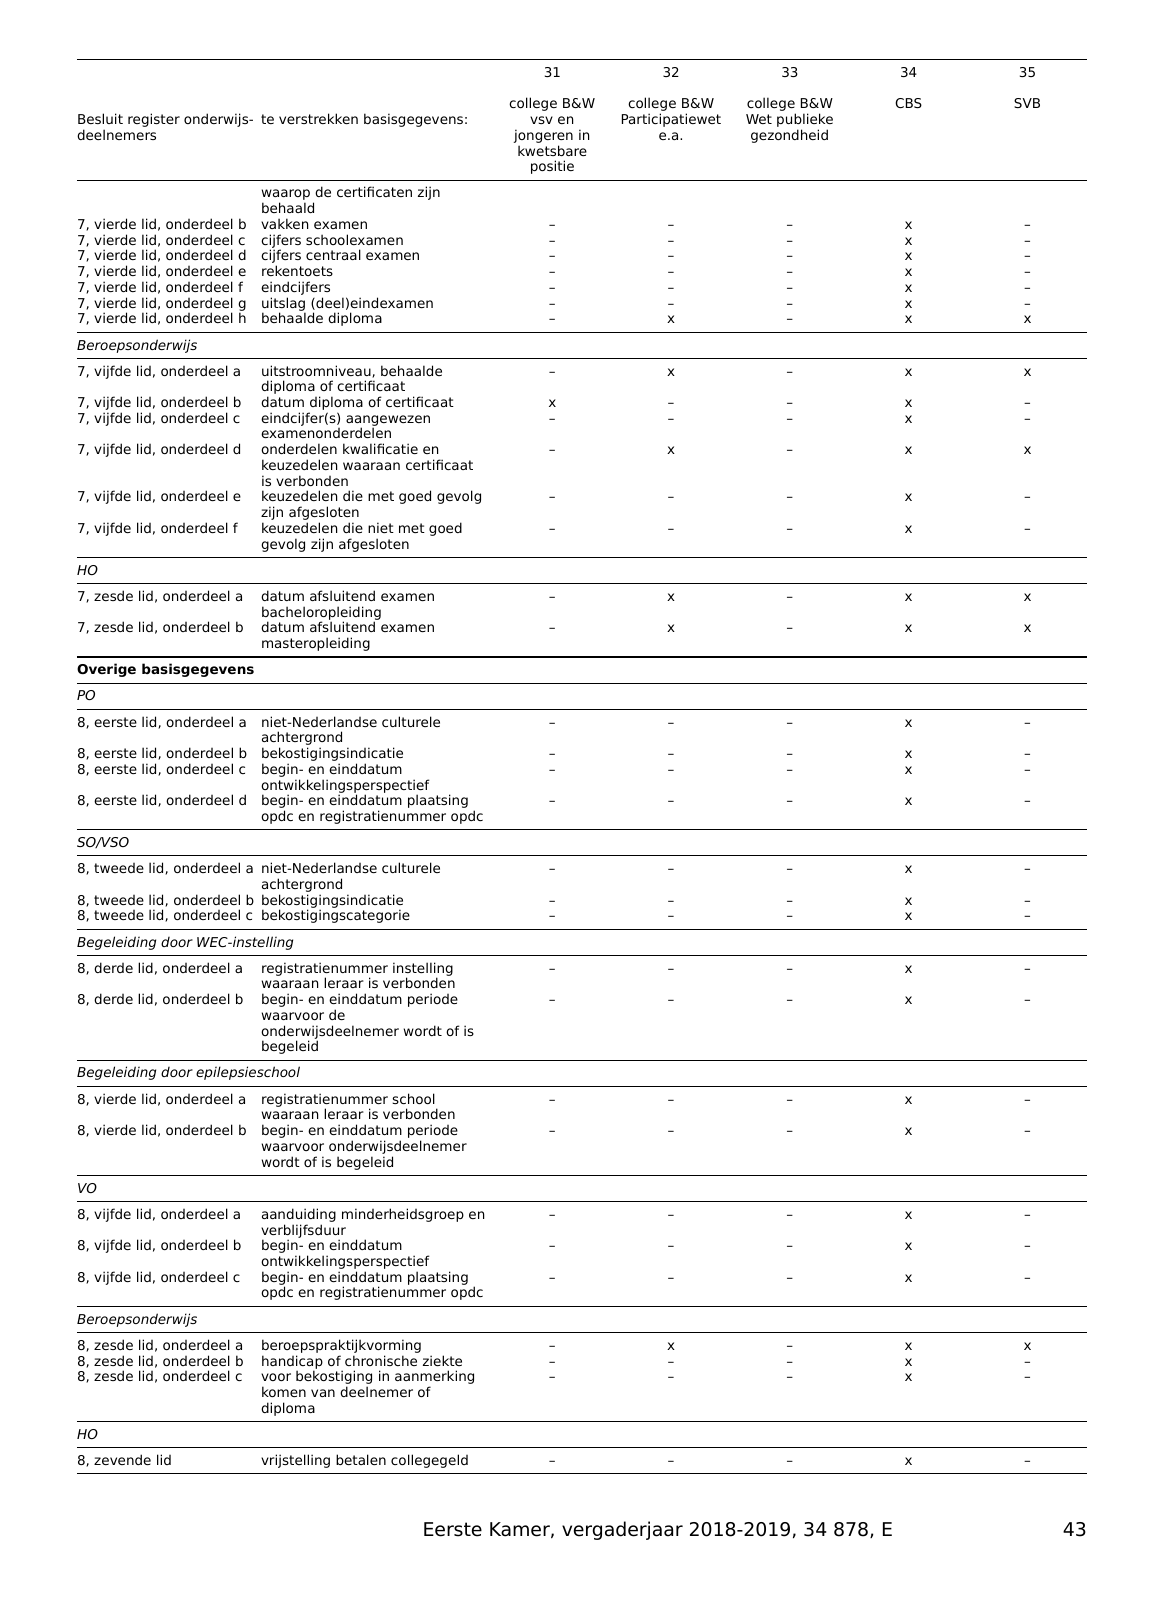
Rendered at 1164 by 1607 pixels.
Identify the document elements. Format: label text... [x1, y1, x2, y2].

table_cell [849, 830, 968, 855]
table_header 34 [849, 60, 968, 81]
table_cell – [611, 395, 730, 411]
table_cell 8, tweede lid, onderdeel b [77, 893, 255, 908]
table_cell 8, eerste lid, onderdeel d [77, 793, 255, 829]
table_cell [255, 96, 493, 112]
table_cell [77, 181, 255, 217]
table_cell – [968, 956, 1087, 992]
table_cell Wet publieke gezondheid [730, 112, 849, 179]
table_cell 7, vijfde lid, onderdeel e [77, 489, 255, 521]
table_cell [493, 181, 611, 217]
table_cell – [493, 217, 611, 232]
table_cell – [730, 908, 849, 929]
table_cell 8, eerste lid, onderdeel a [77, 710, 255, 746]
table_cell college B&W [493, 96, 611, 112]
table_cell – [493, 856, 611, 892]
table_cell – [611, 956, 730, 992]
table_cell 7, vijfde lid, onderdeel b [77, 395, 255, 411]
table_cell [849, 930, 968, 955]
table_cell x [849, 746, 968, 762]
table_cell – [493, 1369, 611, 1421]
table_cell [968, 1422, 1087, 1447]
table_cell x [849, 359, 968, 395]
table_cell – [493, 992, 611, 1059]
table_cell – [611, 908, 730, 929]
table_cell x [849, 584, 968, 620]
table_cell x [849, 233, 968, 248]
table_cell bekostigingsindicatie [255, 746, 493, 762]
table_cell – [968, 1270, 1087, 1306]
table_cell – [968, 793, 1087, 829]
table_cell – [611, 762, 730, 793]
table_cell – [968, 762, 1087, 793]
table_cell [968, 930, 1087, 955]
table_cell datum afsluitend examen masteropleiding [255, 620, 493, 656]
table_cell [730, 333, 849, 358]
table_cell [493, 1176, 611, 1201]
table_cell 7, vierde lid, onderdeel b [77, 217, 255, 232]
table_cell – [730, 248, 849, 264]
table_cell x [849, 280, 968, 295]
table_cell 7, vijfde lid, onderdeel a [77, 359, 255, 395]
table_cell – [493, 1087, 611, 1123]
table_cell – [730, 1270, 849, 1306]
table_cell [493, 684, 611, 709]
table_cell – [730, 233, 849, 248]
table_cell x [849, 908, 968, 929]
table_cell [493, 1307, 611, 1332]
table_cell uitstroomniveau, behaalde diploma of certificaat [255, 359, 493, 395]
table_cell [611, 1307, 730, 1332]
table_cell begin- en einddatum ontwikkelingsperspectief [255, 1238, 493, 1269]
table_cell 8, tweede lid, onderdeel a [77, 856, 255, 892]
table_cell – [730, 411, 849, 442]
table_header [77, 60, 255, 81]
table_cell x [968, 359, 1087, 395]
table_cell 8, tweede lid, onderdeel c [77, 908, 255, 929]
table_cell [611, 1176, 730, 1201]
table_cell x [849, 1087, 968, 1123]
table_cell – [968, 248, 1087, 264]
table_cell begin- en einddatum periode waarvoor de onderwijsdeelnemer wordt of is begeleid [255, 992, 493, 1059]
table_cell rekentoets [255, 264, 493, 280]
table_cell [968, 112, 1087, 179]
table_cell – [493, 489, 611, 521]
table_cell behaalde diploma [255, 311, 493, 332]
table_cell – [611, 1202, 730, 1238]
table_cell 7, vijfde lid, onderdeel c [77, 411, 255, 442]
table_cell – [968, 411, 1087, 442]
table_cell – [611, 793, 730, 829]
table_cell Overige basisgegevens [77, 658, 1087, 682]
table_cell – [968, 856, 1087, 892]
table_cell x [968, 620, 1087, 656]
table_cell [730, 558, 849, 583]
table_cell 8, zesde lid, onderdeel a [77, 1333, 255, 1353]
table_cell 8, zesde lid, onderdeel b [77, 1353, 255, 1369]
table_cell college B&W [730, 96, 849, 112]
table_cell [730, 181, 849, 217]
table_cell x [849, 1353, 968, 1369]
table_cell – [493, 295, 611, 311]
table_cell – [493, 1353, 611, 1369]
table_cell – [493, 1123, 611, 1175]
table_cell [968, 684, 1087, 709]
table_cell registratienummer instelling waaraan leraar is verbonden [255, 956, 493, 992]
table_cell [77, 81, 255, 96]
table_cell [611, 333, 730, 358]
table_cell – [611, 489, 730, 521]
table_cell – [493, 248, 611, 264]
table_cell 8, vierde lid, onderdeel b [77, 1123, 255, 1175]
table_cell [849, 112, 968, 179]
table_cell [849, 333, 968, 358]
table_cell vsv en jongeren in kwetsbare positie [493, 112, 611, 179]
table_cell [730, 930, 849, 955]
table_cell [849, 1422, 968, 1447]
table_cell – [611, 217, 730, 232]
table_cell cijfers schoolexamen [255, 233, 493, 248]
table_cell – [730, 359, 849, 395]
table_cell – [730, 395, 849, 411]
table_cell x [849, 762, 968, 793]
table_cell begin- en einddatum periode waarvoor onderwijsdeelnemer wordt of is begeleid [255, 1123, 493, 1175]
table_cell – [611, 1238, 730, 1269]
table_cell [493, 1422, 611, 1447]
table_cell [730, 830, 849, 855]
table_cell – [611, 893, 730, 908]
table_cell x [849, 264, 968, 280]
table_cell vrijstelling betalen collegegeld [255, 1448, 493, 1473]
table_cell – [493, 411, 611, 442]
table_cell [493, 830, 611, 855]
table_cell – [493, 280, 611, 295]
table_cell – [968, 1123, 1087, 1175]
table_cell – [493, 793, 611, 829]
table_cell – [730, 280, 849, 295]
table_cell [730, 81, 849, 96]
table_cell 7, vijfde lid, onderdeel d [77, 442, 255, 489]
table_cell – [611, 295, 730, 311]
table_cell – [611, 1353, 730, 1369]
table_cell begin- en einddatum plaatsing opdc en registratienummer opdc [255, 793, 493, 829]
table_cell waarop de certificaten zijn behaald [255, 181, 493, 217]
table_header 32 [611, 60, 730, 81]
table_cell – [493, 746, 611, 762]
table_cell x [849, 992, 968, 1059]
table_cell – [611, 1270, 730, 1306]
table_cell x [849, 311, 968, 332]
table_cell Participatiewet e.a. [611, 112, 730, 179]
table_cell 8, zevende lid [77, 1448, 255, 1473]
table_cell – [968, 893, 1087, 908]
table_cell [968, 830, 1087, 855]
table_cell 7, vierde lid, onderdeel h [77, 311, 255, 332]
table_cell – [611, 746, 730, 762]
table_cell – [493, 956, 611, 992]
table_cell eindcijfers [255, 280, 493, 295]
table_cell [730, 1176, 849, 1201]
table_cell x [611, 584, 730, 620]
table_cell [968, 1061, 1087, 1086]
table_cell x [849, 956, 968, 992]
table_cell – [493, 311, 611, 332]
table_cell [849, 1176, 968, 1201]
table_cell – [968, 1353, 1087, 1369]
table_cell x [611, 311, 730, 332]
table_cell x [611, 620, 730, 656]
table_cell [77, 96, 255, 112]
table_cell – [611, 1369, 730, 1421]
table_cell aanduiding minderheidsgroep en verblijfsduur [255, 1202, 493, 1238]
table_cell – [611, 1123, 730, 1175]
table_cell PO [77, 684, 493, 709]
table_cell x [849, 395, 968, 411]
table_cell uitslag (deel)eindexamen [255, 295, 493, 311]
table_cell HO [77, 1422, 493, 1447]
table_cell – [730, 521, 849, 557]
table_cell – [730, 762, 849, 793]
table_cell – [493, 1270, 611, 1306]
table_cell – [611, 248, 730, 264]
table_cell x [849, 620, 968, 656]
table_cell [968, 1176, 1087, 1201]
table_cell – [493, 710, 611, 746]
table_cell – [968, 1369, 1087, 1421]
table_cell – [493, 1448, 611, 1473]
table_cell 7, zesde lid, onderdeel b [77, 620, 255, 656]
table_cell [611, 558, 730, 583]
table_cell x [849, 1448, 968, 1473]
table_cell [493, 558, 611, 583]
table_cell x [849, 1333, 968, 1353]
table_cell [968, 1307, 1087, 1332]
table_cell – [730, 584, 849, 620]
table_cell – [968, 1448, 1087, 1473]
table_cell – [730, 620, 849, 656]
table_cell – [730, 295, 849, 311]
table_cell 8, zesde lid, onderdeel c [77, 1369, 255, 1421]
table_cell onderdelen kwalificatie en keuzedelen waaraan certificaat is verbonden [255, 442, 493, 489]
table_cell SVB [968, 96, 1087, 112]
table_cell – [730, 710, 849, 746]
table_cell – [493, 620, 611, 656]
table_cell – [968, 295, 1087, 311]
table_cell – [730, 264, 849, 280]
table_cell x [849, 248, 968, 264]
table_cell [849, 181, 968, 217]
table_cell [611, 181, 730, 217]
table_cell x [849, 295, 968, 311]
table_cell – [493, 233, 611, 248]
table_cell [849, 558, 968, 583]
table_cell [493, 81, 611, 96]
table_cell x [611, 442, 730, 489]
table_cell – [493, 442, 611, 489]
table_cell [968, 181, 1087, 217]
table_cell 7, vierde lid, onderdeel f [77, 280, 255, 295]
table_cell bekostigingsindicatie [255, 893, 493, 908]
table_cell begin- en einddatum plaatsing opdc en registratienummer opdc [255, 1270, 493, 1306]
table_cell – [611, 856, 730, 892]
table_cell – [730, 893, 849, 908]
table_cell 7, vierde lid, onderdeel e [77, 264, 255, 280]
table_cell beroepspraktijkvorming [255, 1333, 493, 1353]
table_cell college B&W [611, 96, 730, 112]
table_cell – [968, 217, 1087, 232]
table_cell handicap of chronische ziekte [255, 1353, 493, 1369]
table_cell x [968, 584, 1087, 620]
table_cell – [611, 233, 730, 248]
table_cell – [730, 311, 849, 332]
table_cell – [968, 746, 1087, 762]
table_cell – [968, 992, 1087, 1059]
table_cell [968, 558, 1087, 583]
table_cell 7, vierde lid, onderdeel c [77, 233, 255, 248]
table_cell – [611, 411, 730, 442]
table_cell – [968, 710, 1087, 746]
table_cell [611, 684, 730, 709]
table_cell x [849, 411, 968, 442]
table_cell x [849, 1238, 968, 1269]
table_cell niet-Nederlandse culturele achtergrond [255, 856, 493, 892]
table_cell – [493, 264, 611, 280]
table_cell – [968, 233, 1087, 248]
table_cell CBS [849, 96, 968, 112]
table_cell – [968, 1202, 1087, 1238]
table_cell – [968, 395, 1087, 411]
table_cell [611, 1422, 730, 1447]
table_cell Besluit register onderwijs-deelnemers [77, 112, 255, 179]
table_cell 8, eerste lid, onderdeel b [77, 746, 255, 762]
table_cell x [849, 1270, 968, 1306]
table_cell [255, 81, 493, 96]
table_cell x [968, 442, 1087, 489]
table_cell – [730, 1353, 849, 1369]
table_cell x [849, 710, 968, 746]
table_cell – [493, 521, 611, 557]
table_cell cijfers centraal examen [255, 248, 493, 264]
table_cell vakken examen [255, 217, 493, 232]
table_cell – [611, 521, 730, 557]
table_cell HO [77, 558, 493, 583]
table_cell – [730, 746, 849, 762]
table_cell – [968, 908, 1087, 929]
table_cell 8, derde lid, onderdeel a [77, 956, 255, 992]
table_cell [849, 1307, 968, 1332]
table_cell Begeleiding door WEC-instelling [77, 930, 493, 955]
table_cell eindcijfer(s) aangewezen examenonderdelen [255, 411, 493, 442]
table_cell 8, eerste lid, onderdeel c [77, 762, 255, 793]
table_cell – [968, 264, 1087, 280]
table_cell [968, 81, 1087, 96]
table_cell – [493, 893, 611, 908]
table_cell Begeleiding door epilepsieschool [77, 1061, 493, 1086]
table_cell registratienummer school waaraan leraar is verbonden [255, 1087, 493, 1123]
table_cell – [730, 1369, 849, 1421]
table_cell keuzedelen die niet met goed gevolg zijn afgesloten [255, 521, 493, 557]
table_header 35 [968, 60, 1087, 81]
table_header [255, 60, 493, 81]
table_cell [968, 333, 1087, 358]
table_cell x [849, 893, 968, 908]
table_cell x [849, 1202, 968, 1238]
table_cell [611, 830, 730, 855]
table_cell x [611, 1333, 730, 1353]
table_cell x [968, 1333, 1087, 1353]
table_cell – [730, 793, 849, 829]
table_cell te verstrekken basisgegevens: [255, 112, 493, 179]
table_cell x [849, 442, 968, 489]
table_cell – [730, 489, 849, 521]
table_cell bekostigingscategorie [255, 908, 493, 929]
table_cell 8, vijfde lid, onderdeel b [77, 1238, 255, 1269]
table_cell [493, 930, 611, 955]
table_cell x [849, 1123, 968, 1175]
table_cell – [730, 856, 849, 892]
table_cell [730, 684, 849, 709]
table_cell x [611, 359, 730, 395]
table_cell [730, 1307, 849, 1332]
table_cell x [493, 395, 611, 411]
table_cell 8, vijfde lid, onderdeel a [77, 1202, 255, 1238]
table_cell SO/VSO [77, 830, 493, 855]
table_cell [493, 1061, 611, 1086]
table_cell niet-Nederlandse culturele achtergrond [255, 710, 493, 746]
table_cell – [968, 280, 1087, 295]
table_cell – [730, 1333, 849, 1353]
table_cell [730, 1422, 849, 1447]
table_header 33 [730, 60, 849, 81]
table_cell – [493, 359, 611, 395]
table_cell [611, 1061, 730, 1086]
table_cell – [493, 762, 611, 793]
table_cell voor bekostiging in aanmerking komen van deelnemer of diploma [255, 1369, 493, 1421]
table_cell – [611, 1448, 730, 1473]
table_cell VO [77, 1176, 493, 1201]
table_cell keuzedelen die met goed gevolg zijn afgesloten [255, 489, 493, 521]
table_cell – [968, 521, 1087, 557]
table_cell x [849, 217, 968, 232]
table_cell – [730, 1202, 849, 1238]
table_cell [611, 81, 730, 96]
table_cell [611, 930, 730, 955]
table_cell – [611, 992, 730, 1059]
table_header 31 [493, 60, 611, 81]
table_cell 8, vierde lid, onderdeel a [77, 1087, 255, 1123]
table_cell – [611, 264, 730, 280]
table_cell Beroepsonderwijs [77, 1307, 493, 1332]
table_cell begin- en einddatum ontwikkelingsperspectief [255, 762, 493, 793]
table_cell [849, 684, 968, 709]
table_cell 7, zesde lid, onderdeel a [77, 584, 255, 620]
table_cell – [493, 908, 611, 929]
table_cell – [493, 1333, 611, 1353]
table_cell – [730, 1238, 849, 1269]
table_cell 7, vierde lid, onderdeel d [77, 248, 255, 264]
table_cell 7, vijfde lid, onderdeel f [77, 521, 255, 557]
table_cell – [730, 956, 849, 992]
table_cell – [968, 1087, 1087, 1123]
table_cell – [730, 1123, 849, 1175]
table_cell [849, 1061, 968, 1086]
table_cell [493, 333, 611, 358]
table_cell Beroepsonderwijs [77, 333, 493, 358]
table_cell – [730, 442, 849, 489]
table_cell datum afsluitend examen bacheloropleiding [255, 584, 493, 620]
table_cell x [849, 856, 968, 892]
table_cell [849, 81, 968, 96]
table_cell x [849, 521, 968, 557]
table_cell – [611, 710, 730, 746]
table_cell – [493, 1238, 611, 1269]
table_cell – [968, 489, 1087, 521]
table_cell – [493, 584, 611, 620]
table_cell x [849, 1369, 968, 1421]
table_cell – [730, 217, 849, 232]
table_cell x [849, 489, 968, 521]
table_cell datum diploma of certificaat [255, 395, 493, 411]
table_cell – [611, 280, 730, 295]
table_cell x [849, 793, 968, 829]
table_cell – [730, 1087, 849, 1123]
table_cell – [968, 1238, 1087, 1269]
table_cell – [493, 1202, 611, 1238]
table_cell 8, derde lid, onderdeel b [77, 992, 255, 1059]
table_cell [730, 1061, 849, 1086]
table_cell – [730, 1448, 849, 1473]
table_cell x [968, 311, 1087, 332]
table_cell 7, vierde lid, onderdeel g [77, 295, 255, 311]
table_cell – [730, 992, 849, 1059]
table_cell 8, vijfde lid, onderdeel c [77, 1270, 255, 1306]
table_cell – [611, 1087, 730, 1123]
